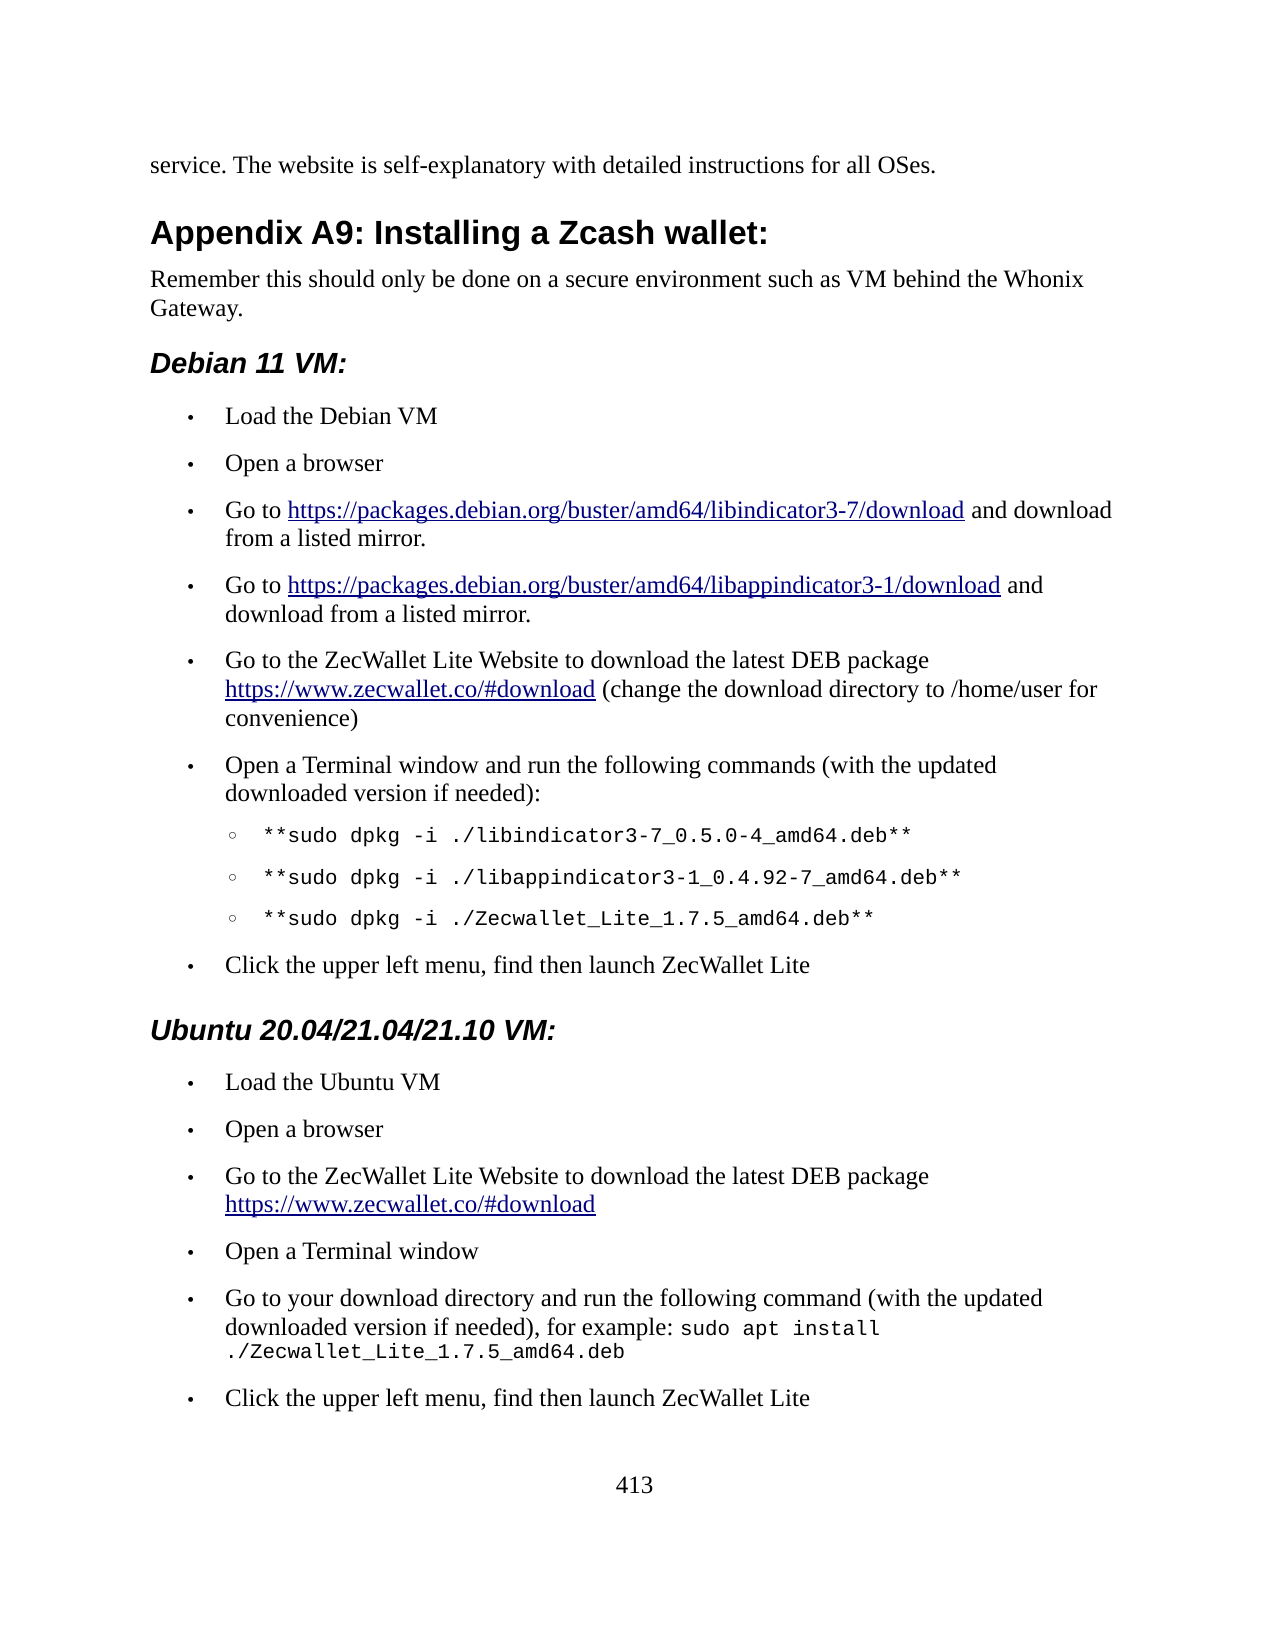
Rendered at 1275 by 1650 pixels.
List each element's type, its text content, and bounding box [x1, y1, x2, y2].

subtitle Ubuntu 20.04/21.04/21.10 VM: [150, 1012, 1125, 1046]
list Go to https://packages.debian.org/buster/amd64/libappindicator3-1/download and download from a listed mirror. [187, 570, 1125, 628]
list Open a Terminal window [187, 1236, 1125, 1265]
text Remember this should only be done on a secure environment such as VM behind the Whonix Gateway. [150, 264, 1125, 321]
list **sudo dpkg -i ./Zecwallet_Lite_1.7.5_amd64.deb** [225, 908, 1125, 932]
subtitle Appendix A9: Installing a Zcash wallet: [150, 213, 1125, 251]
list Load the Ubuntu VM [187, 1067, 1125, 1096]
list Load the Debian VM [187, 401, 1125, 430]
subtitle Debian 11 VM: [150, 346, 1125, 380]
text service. The website is self-explanatory with detailed instructions for all OSes. [150, 150, 1125, 179]
list Click the upper left menu, find then launch ZecWallet Lite [187, 1383, 1125, 1412]
list **sudo dpkg -i ./libappindicator3-1_0.4.92-7_amd64.deb** [225, 867, 1125, 890]
list Open a Terminal window and run the following commands (with the updated downloaded version if needed): [187, 750, 1125, 807]
list Open a browser [187, 448, 1125, 477]
list **sudo dpkg -i ./libindicator3-7_0.5.0-4_amd64.deb** [225, 825, 1125, 849]
list Go to the ZecWallet Lite Website to download the latest DEB package https://www.zecwallet.co/#download [187, 1161, 1125, 1218]
list Go to the ZecWallet Lite Website to download the latest DEB package https://www.zecwallet.co/#download (change the download directory to /home/user for convenience) [187, 646, 1125, 732]
list Go to your download directory and run the following command (with the updated downloaded version if needed), for example: sudo apt install ./Zecwallet_Lite_1.7.5_amd64.deb [187, 1283, 1125, 1365]
list Go to https://packages.debian.org/buster/amd64/libindicator3-7/download and download from a listed mirror. [187, 495, 1125, 552]
list Click the upper left menu, find then launch ZecWallet Lite [187, 950, 1125, 978]
list Open a browser [187, 1114, 1125, 1143]
